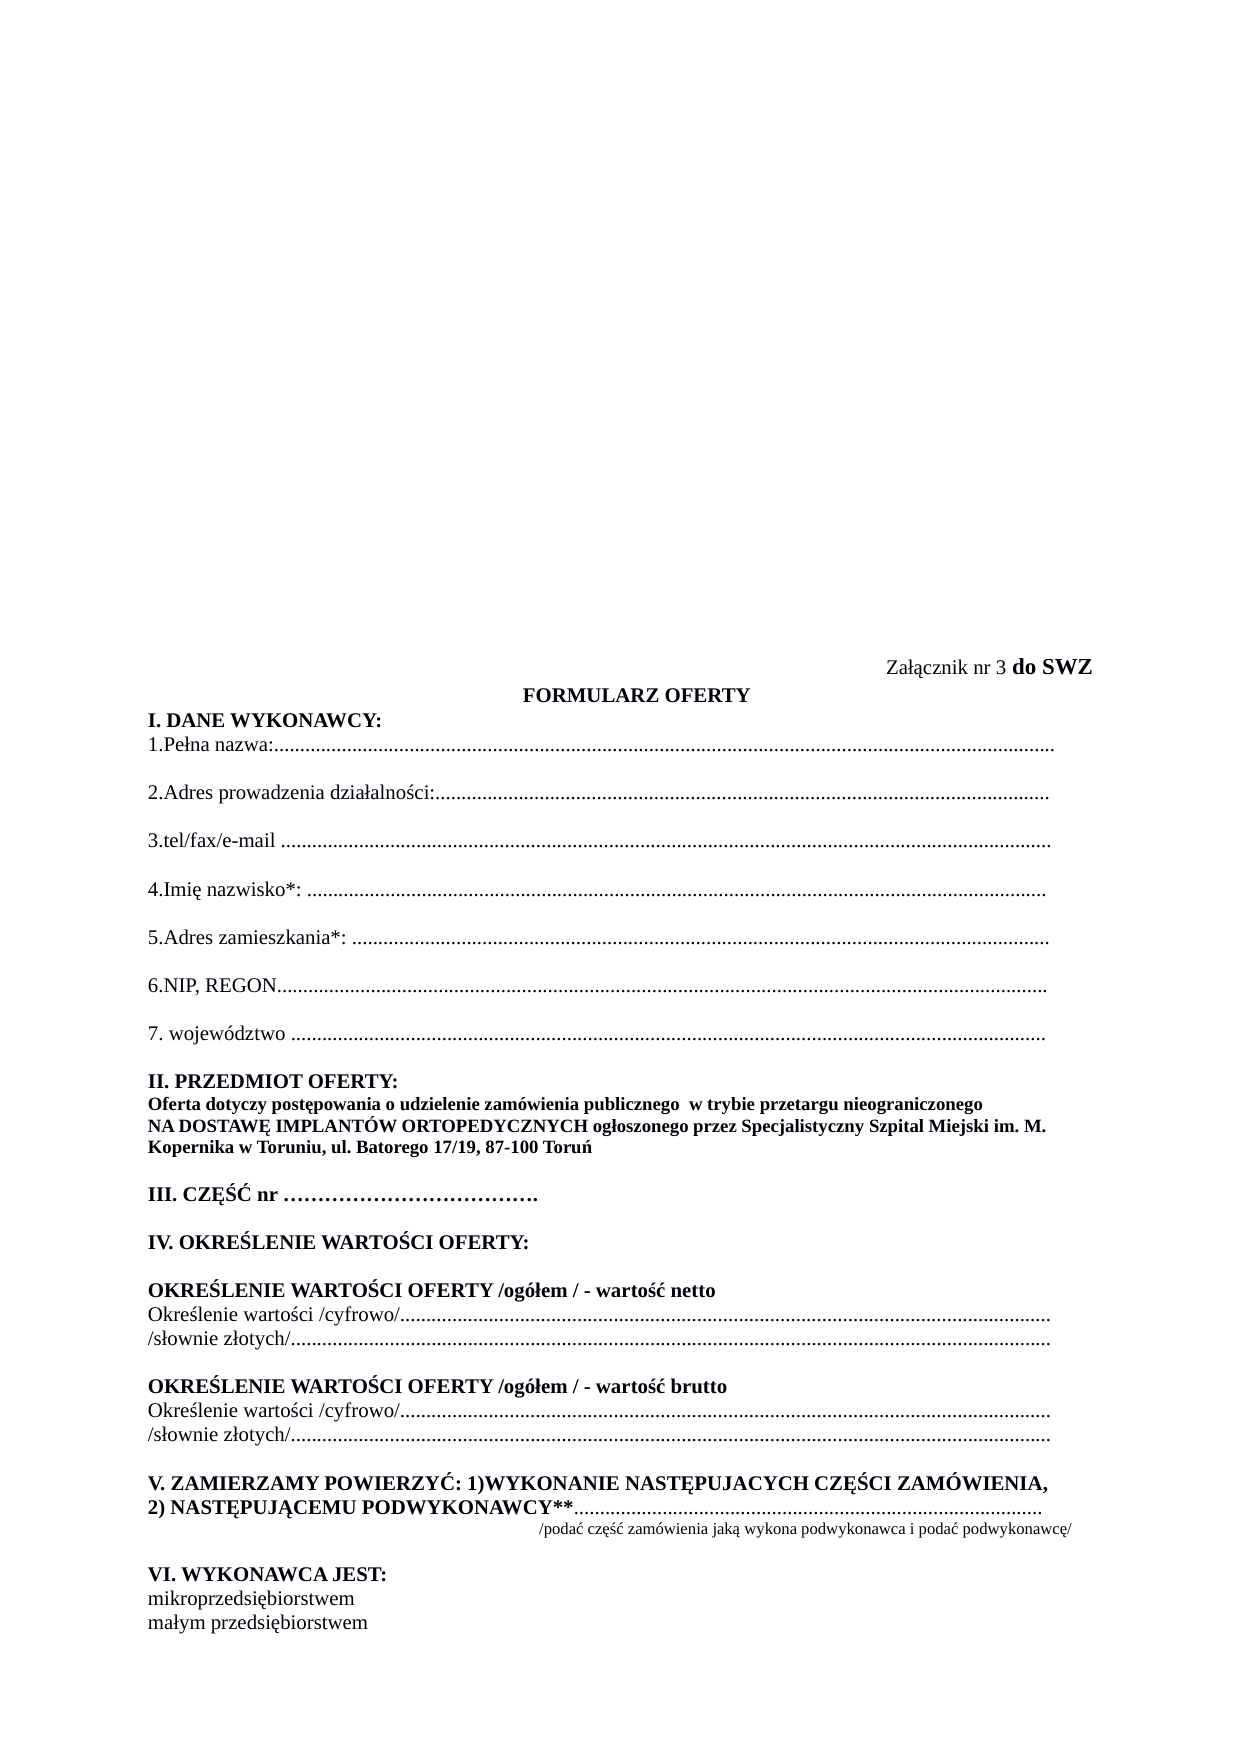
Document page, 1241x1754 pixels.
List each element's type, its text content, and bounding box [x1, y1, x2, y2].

text Załącznik nr 3 do SWZ [148, 653, 1093, 679]
text 2) NASTĘPUJĄCEMU PODWYKONAWCY**.......................................................................................... [148, 1494, 1093, 1519]
text VI. WYKONAWCA JEST: [148, 1562, 1093, 1586]
text 6.NIP, REGON.................................................................................................................................................... [148, 973, 1093, 997]
text NA DOSTAWĘ IMPLANTÓW ORTOPEDYCZNYCH ogłoszonego przez Specjalistyczny Szpital Miejski im. M. Kopernika w Toruniu, ul. Batorego 17/19, 87-100 Toruń [148, 1114, 1093, 1158]
text /podać część zamówienia jaką wykona podwykonawca i podać podwykonawcę/ [148, 1519, 1093, 1538]
text OKREŚLENIE WARTOŚCI OFERTY /ogółem / - wartość brutto [148, 1374, 1093, 1398]
text FORMULARZ OFERTY [148, 679, 1093, 708]
text 7. województwo ................................................................................................................................................. [148, 1021, 1093, 1045]
text IV. OKREŚLENIE WARTOŚCI OFERTY: [148, 1230, 1093, 1254]
text /słownie złotych/.................................................................................................................................................. [148, 1326, 1093, 1350]
text OKREŚLENIE WARTOŚCI OFERTY /ogółem / - wartość netto [148, 1278, 1093, 1302]
text małym przedsiębiorstwem [148, 1610, 1093, 1634]
text 4.Imię nazwisko*: .............................................................................................................................................. [148, 876, 1093, 901]
text mikroprzedsiębiorstwem [148, 1586, 1093, 1610]
text 1.Pełna nazwa:...................................................................................................................................................... [148, 732, 1093, 756]
text 3.tel/fax/e-mail .................................................................................................................................................... [148, 828, 1093, 852]
text 2.Adres prowadzenia działalności:...................................................................................................................... [148, 780, 1093, 804]
text II. PRZEDMIOT OFERTY: [148, 1069, 1093, 1093]
text V. ZAMIERZAMY POWIERZYĆ: 1)WYKONANIE NASTĘPUJACYCH CZĘŚCI ZAMÓWIENIA, [148, 1471, 1093, 1494]
text I. DANE WYKONAWCY: [148, 708, 1093, 732]
text 5.Adres zamieszkania*: ...................................................................................................................................... [148, 924, 1093, 949]
text Określenie wartości /cyfrowo/............................................................................................................................. [148, 1398, 1093, 1422]
text III. CZĘŚĆ nr ………………………………. [148, 1182, 1093, 1206]
text /słownie złotych/.................................................................................................................................................. [148, 1422, 1093, 1446]
text Oferta dotyczy postępowania o udzielenie zamówienia publicznego w trybie przetargu nieograniczonego [148, 1093, 1093, 1114]
text Określenie wartości /cyfrowo/............................................................................................................................. [148, 1302, 1093, 1326]
